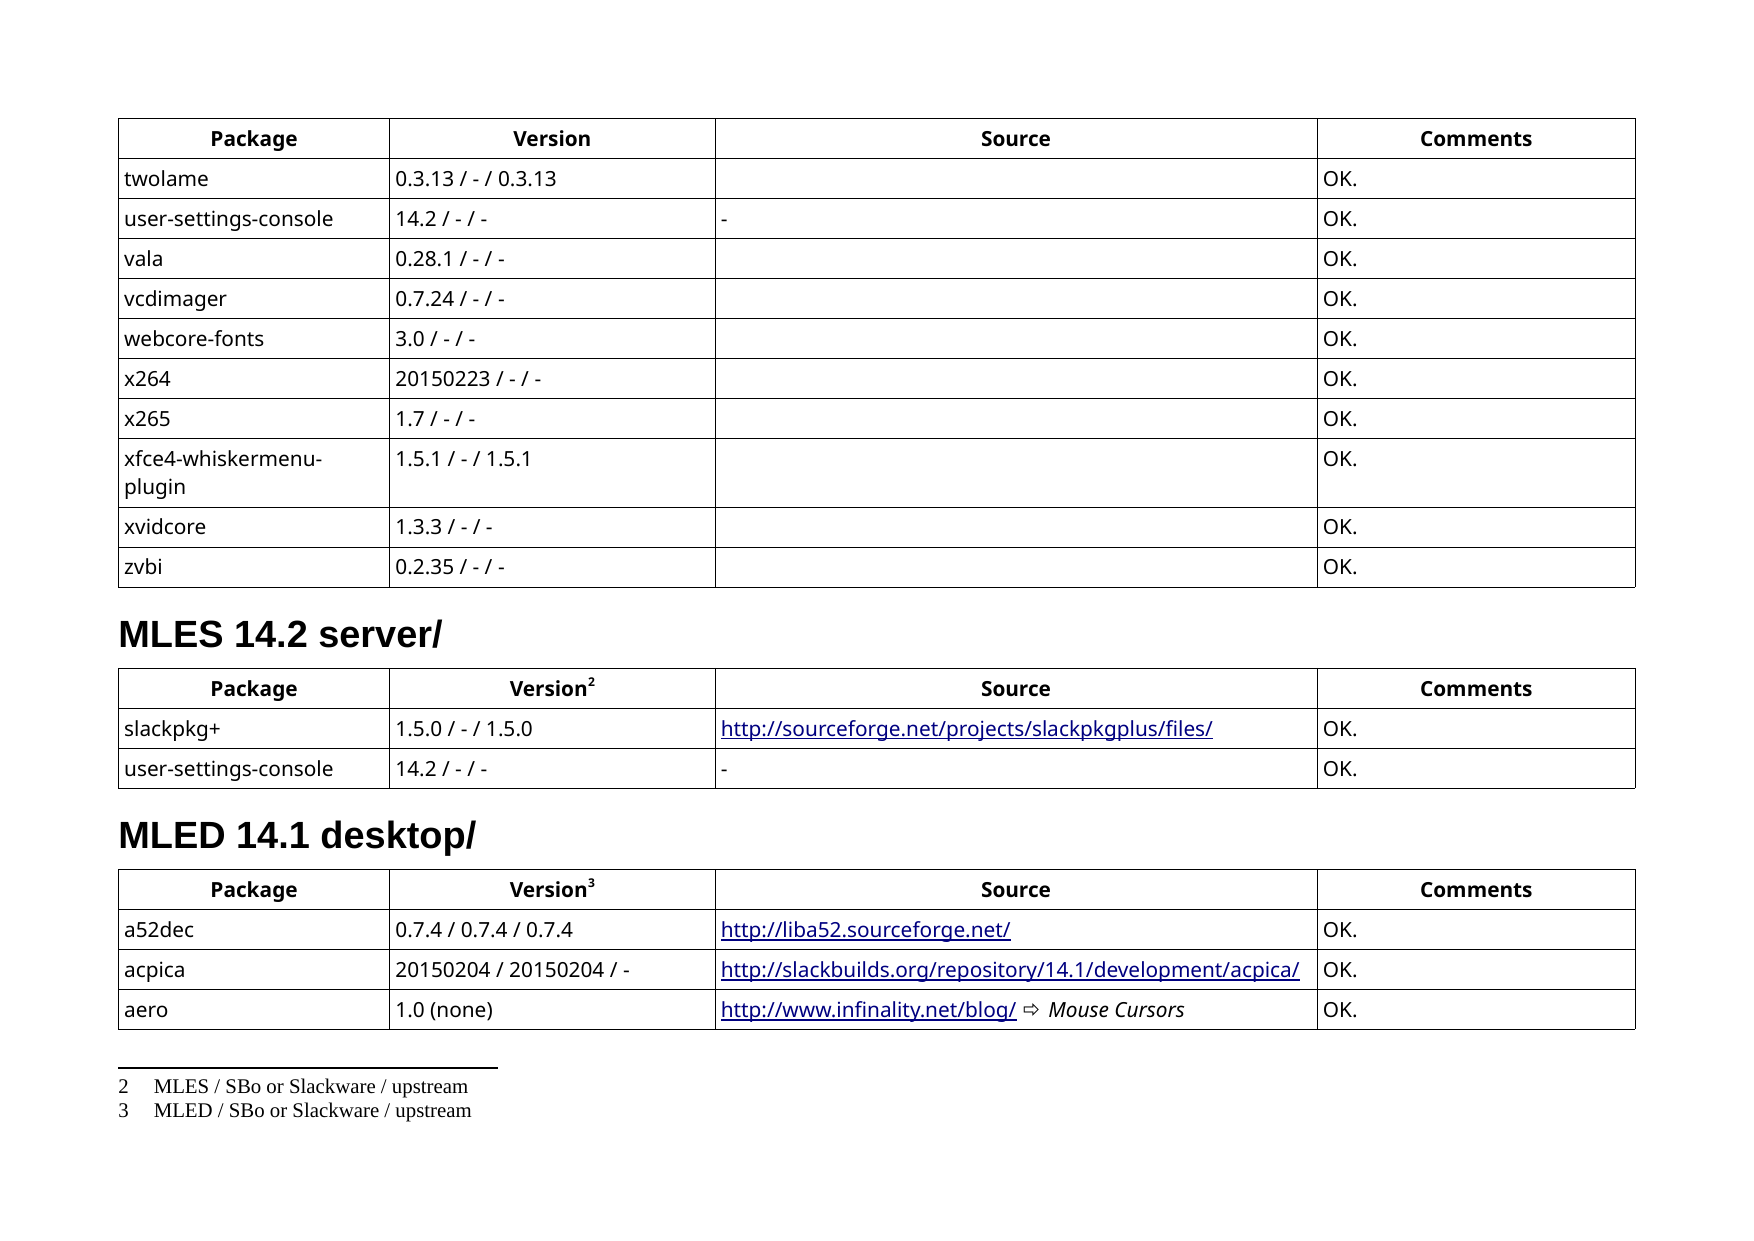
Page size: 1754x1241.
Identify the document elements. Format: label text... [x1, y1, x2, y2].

table_cell x264 [119, 359, 389, 398]
table_header Version [390, 119, 715, 158]
table_cell OK. [1318, 239, 1635, 278]
table_cell 0.2.35 / - / - [390, 548, 715, 587]
table_cell slackpkg+ [119, 709, 389, 748]
table_cell 0.28.1 / - / - [390, 239, 715, 278]
table_cell OK. [1318, 910, 1635, 949]
table_cell - [716, 749, 1317, 788]
table_cell OK. [1318, 399, 1635, 438]
table_cell 14.2 / - / - [390, 749, 715, 788]
table_cell a52dec [119, 910, 389, 949]
table_cell user-settings-console [119, 199, 389, 238]
table_header Source [716, 669, 1317, 708]
table_header Version [390, 870, 715, 909]
table_cell [716, 239, 1317, 278]
table_cell [716, 399, 1317, 438]
table_cell vcdimager [119, 279, 389, 318]
table_cell twolame [119, 159, 389, 198]
table_cell acpica [119, 950, 389, 989]
table_cell OK. [1318, 709, 1635, 748]
table_cell [716, 319, 1317, 358]
table_cell xvidcore [119, 508, 389, 547]
table_cell - [716, 199, 1317, 238]
table_cell OK. [1318, 439, 1635, 507]
table_cell http://slackbuilds.org/repository/14.1/development/acpica/ [716, 950, 1317, 989]
table_cell OK. [1318, 950, 1635, 989]
table_header Package [119, 870, 389, 909]
table_header Comments [1318, 119, 1635, 158]
table_cell OK. [1318, 159, 1635, 198]
table_cell OK. [1318, 359, 1635, 398]
table_cell [716, 439, 1317, 507]
table_cell OK. [1318, 990, 1635, 1029]
table_cell xfce4-whiskermenu-plugin [119, 439, 389, 507]
table_cell OK. [1318, 749, 1635, 788]
subtitle MLES 14.2 server/ [118, 612, 1636, 655]
table_header Source [716, 870, 1317, 909]
table_cell [716, 359, 1317, 398]
table_cell OK. [1318, 279, 1635, 318]
table_cell vala [119, 239, 389, 278]
table_cell 0.3.13 / - / 0.3.13 [390, 159, 715, 198]
table_cell 1.7 / - / - [390, 399, 715, 438]
table_cell OK. [1318, 508, 1635, 547]
table_header Version [390, 669, 715, 708]
table_cell user-settings-console [119, 749, 389, 788]
table_header Comments [1318, 870, 1635, 909]
table_cell OK. [1318, 199, 1635, 238]
table_cell [716, 279, 1317, 318]
table_cell webcore-fonts [119, 319, 389, 358]
table_header Package [119, 119, 389, 158]
table_cell [716, 508, 1317, 547]
table_cell zvbi [119, 548, 389, 587]
table_cell http://www.infinality.net/blog/  Mouse Cursors [716, 990, 1317, 1029]
table_cell 20150204 / 20150204 / - [390, 950, 715, 989]
table_cell 14.2 / - / - [390, 199, 715, 238]
table_header Comments [1318, 669, 1635, 708]
table_cell 0.7.4 / 0.7.4 / 0.7.4 [390, 910, 715, 949]
table_cell OK. [1318, 548, 1635, 587]
table_cell [716, 548, 1317, 587]
table_cell 20150223 / - / - [390, 359, 715, 398]
subtitle MLED 14.1 desktop/ [118, 813, 1636, 857]
table_cell 1.5.0 / - / 1.5.0 [390, 709, 715, 748]
table_cell 1.3.3 / - / - [390, 508, 715, 547]
table_cell aero [119, 990, 389, 1029]
table_cell x265 [119, 399, 389, 438]
table_cell http://sourceforge.net/projects/slackpkgplus/files/ [716, 709, 1317, 748]
table_cell 0.7.24 / - / - [390, 279, 715, 318]
table_header Source [716, 119, 1317, 158]
table_cell OK. [1318, 319, 1635, 358]
table_cell [716, 159, 1317, 198]
table_cell 1.5.1 / - / 1.5.1 [390, 439, 715, 507]
table_cell http://liba52.sourceforge.net/ [716, 910, 1317, 949]
table_cell 1.0 (none) [390, 990, 715, 1029]
table_cell 3.0 / - / - [390, 319, 715, 358]
table_header Package [119, 669, 389, 708]
